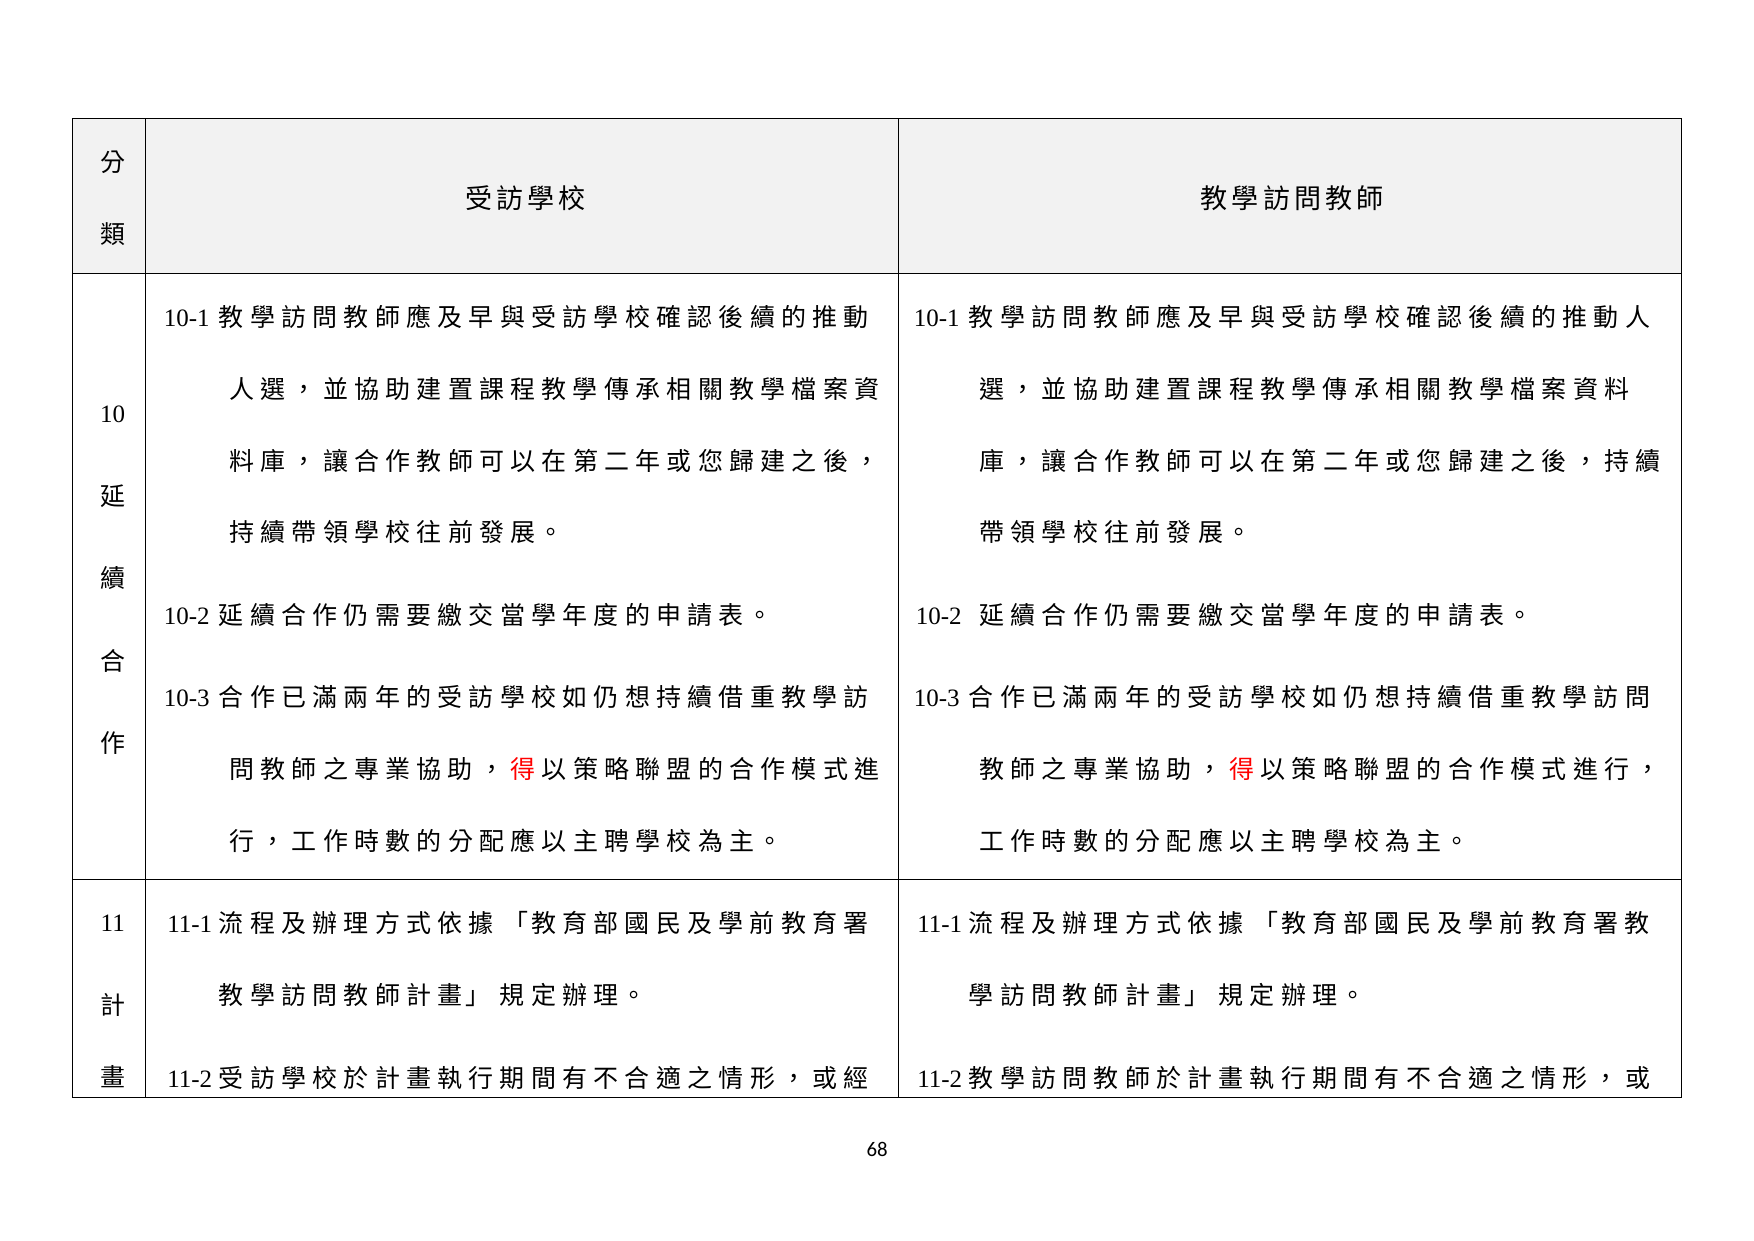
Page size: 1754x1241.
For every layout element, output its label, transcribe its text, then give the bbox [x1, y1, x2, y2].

table_header 教學訪問教師 [899, 119, 1681, 273]
table_cell 11-1流程及辦理方式依據「教育部國民及學前教育署教學訪問教師計畫」規定辦理。 11-2受訪學校於計畫執行期間有不合適之情形，或經 [146, 880, 898, 1097]
table_cell 10-1 教學訪問教師應及早與受訪學校確認後續的推動人選，並協助建置課程教學傳承相關教學檔案資料庫，讓合作教師可以在第二年或您歸建之後，持續帶領學校往前發展。 10-2 延續合作仍需要繳交當學年度的申請表。 10-3 合作已滿兩年的受訪學校如仍想持續借重教學訪問教師之專業協助，得以策略聯盟的合作模式進行，工作時數的分配應以主聘學校為主。 [146, 274, 898, 879]
table_header 分類 [73, 119, 145, 273]
table_cell 11-1流程及辦理方式依據「教育部國民及學前教育署教學訪問教師計畫」規定辦理。 11-2教學訪問教師於計畫執行期間有不合適之情形，或 [899, 880, 1681, 1097]
table_cell 10 延 續 合 作 [73, 274, 145, 879]
table_cell 11 計畫 [73, 880, 145, 1097]
table_header 受訪學校 [146, 119, 898, 273]
table_cell 10-1 教學訪問教師應及早與受訪學校確認後續的推動人選，並協助建置課程教學傳承相關教學檔案資料庫，讓合作教師可以在第二年或您歸建之後，持續帶領學校往前發展。 10-2 延續合作仍需要繳交當學年度的申請表。 10-3 合作已滿兩年的受訪學校如仍想持續借重教學訪問教師之專業協助，得以策略聯盟的合作模式進行，工作時數的分配應以主聘學校為主。 [899, 274, 1681, 879]
